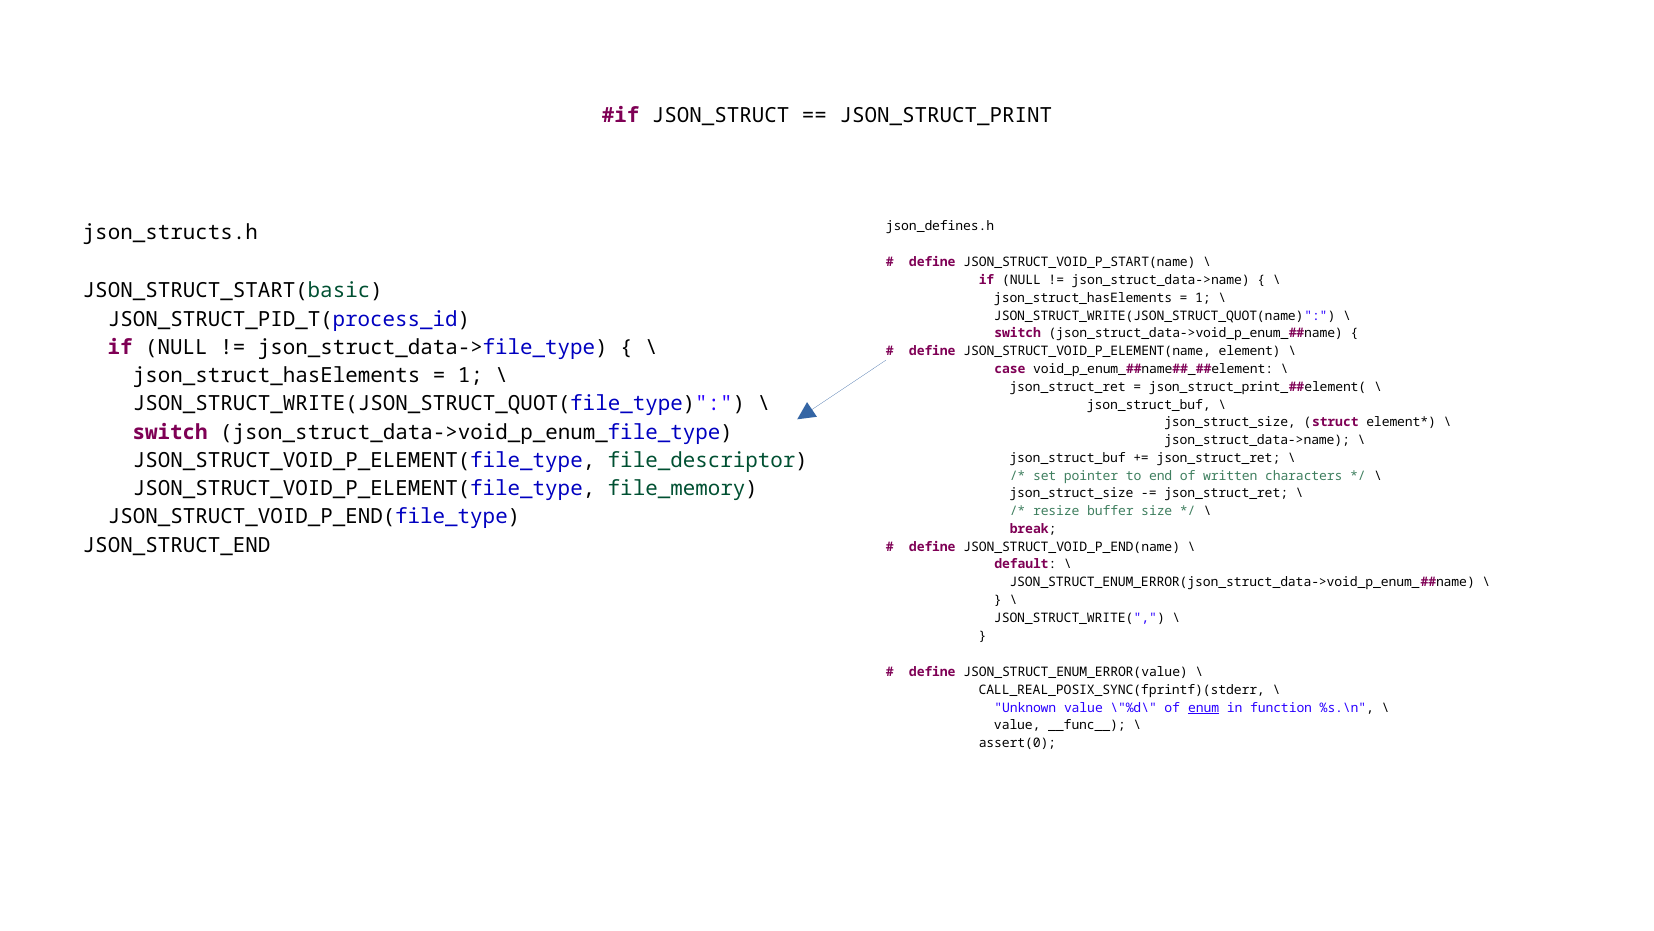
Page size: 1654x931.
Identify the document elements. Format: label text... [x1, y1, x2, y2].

list json_structs.h JSON_STRUCT_START(basic) JSON_STRUCT_PID_T(process_id) if (NULL != json_struct_data->file_type) { \ json_struct_hasElements = 1; \ JSON_STRUCT_WRITE(JSON_STRUCT_QUOT(file_type)":") \ switch (json_struct_data->void_p_enum_file_type) JSON_STRUCT_VOID_P_ELEMENT(file_type, file_descriptor) JSON_STRUCT_VOID_P_ELEMENT(file_type, file_memory) JSON_STRUCT_VOID_P_END(file_type) JSON_STRUCT_END [82, 217, 827, 758]
list json_defines.h # define JSON_STRUCT_VOID_P_START(name) \ if (NULL != json_struct_data->name) { \ json_struct_hasElements = 1; \ JSON_STRUCT_WRITE(JSON_STRUCT_QUOT(name)":") \ switch (json_struct_data->void_p_enum_##name) { # define JSON_STRUCT_VOID_P_ELEMENT(name, element) \ case void_p_enum_##name##_##element: \ json_struct_ret = json_struct_print_##element( \ json_struct_buf, \ json_struct_size, (struct element*) \ json_struct_data->name); \ json_struct_buf += json_struct_ret; \ /* set pointer to end of written characters */ \ json_struct_size -= json_struct_ret; \ /* resize buffer size */ \ break; # define JSON_STRUCT_VOID_P_END(name) \ default: \ JSON_STRUCT_ENUM_ERROR(json_struct_data->void_p_enum_##name) \ } \ JSON_STRUCT_WRITE(",") \ } # define JSON_STRUCT_ENUM_ERROR(value) \ CALL_REAL_POSIX_SYNC(fprintf)(stderr, \ "Unknown value \"%d\" of enum in function %s.\n", \ value, __func__); \ assert(0); [885, 216, 1571, 756]
title #if JSON_STRUCT == JSON_STRUCT_PRINT [82, 37, 1571, 193]
